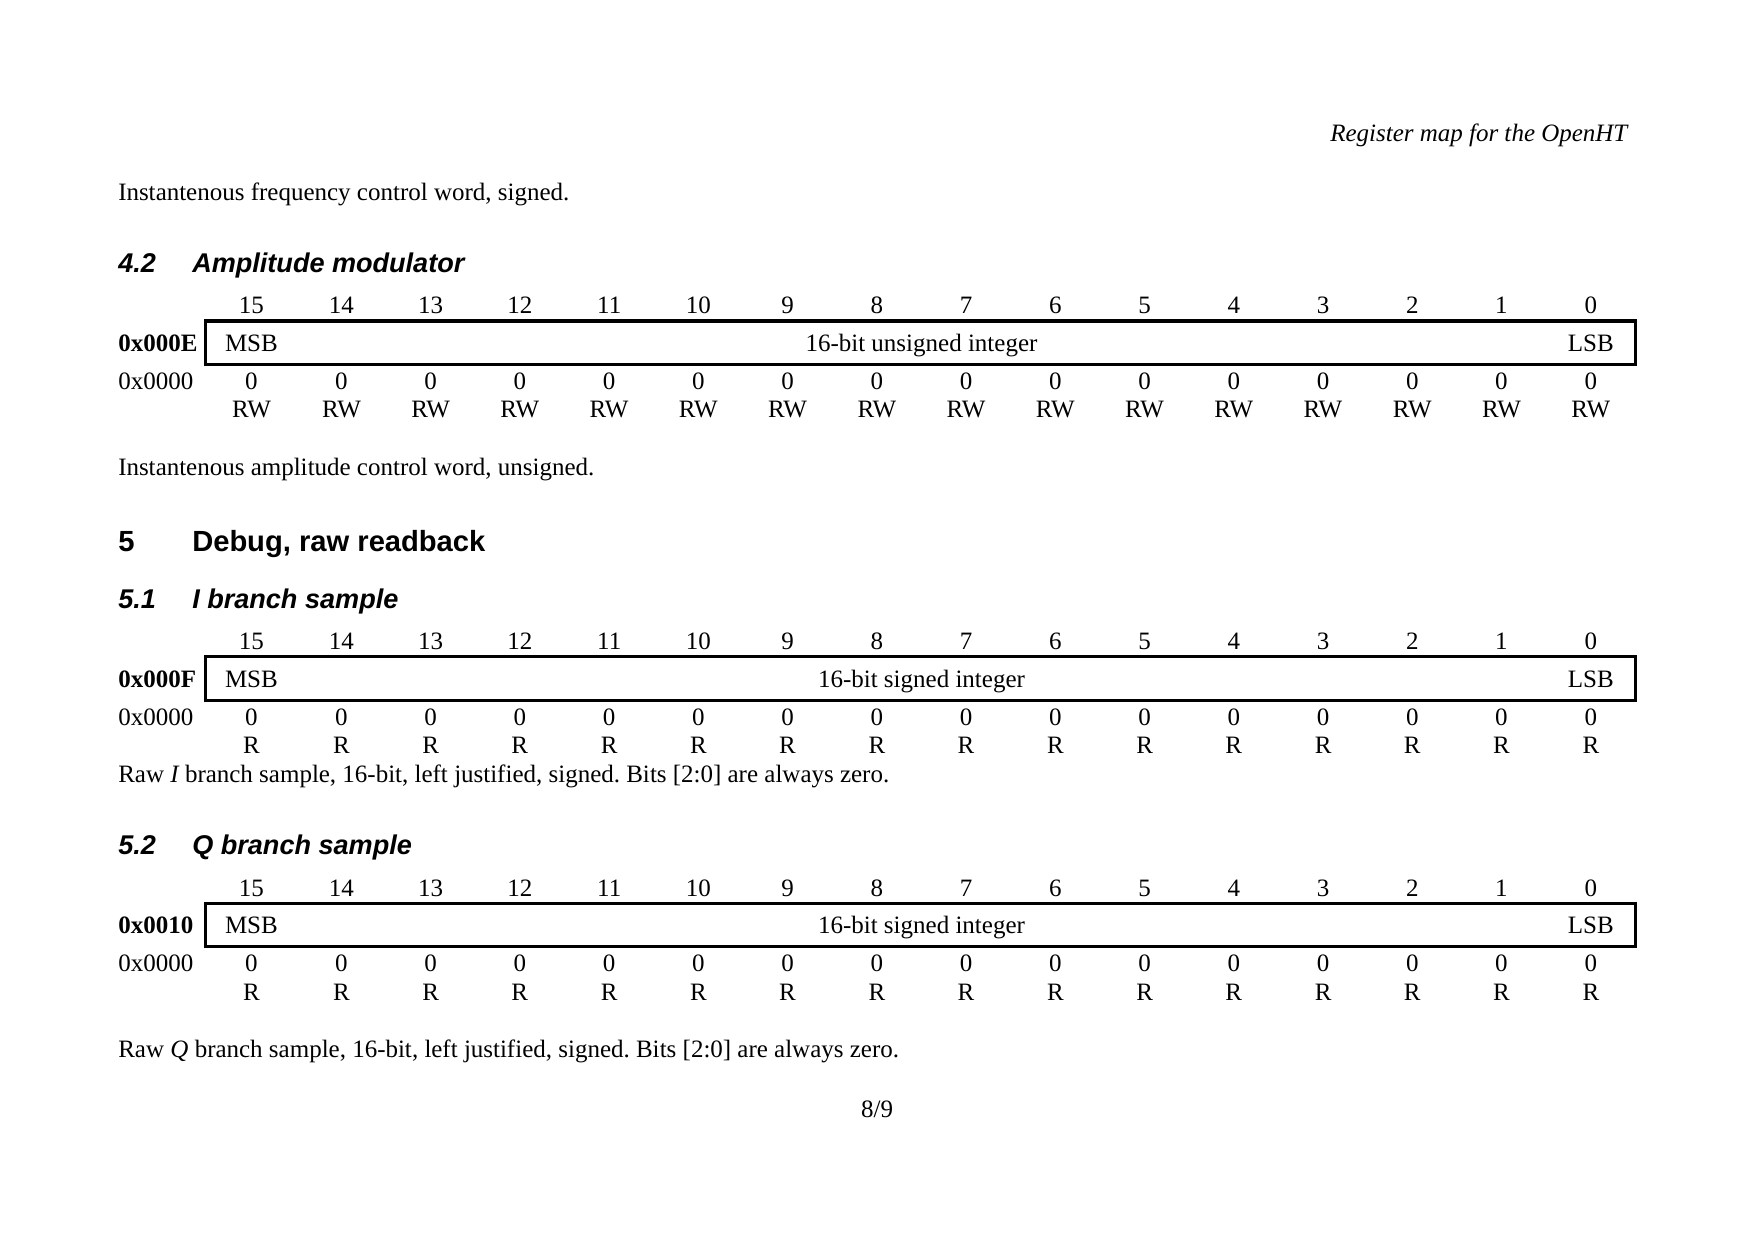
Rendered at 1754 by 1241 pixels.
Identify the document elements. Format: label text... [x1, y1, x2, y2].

table_cell R [921, 730, 1010, 759]
table_cell R [1100, 730, 1189, 759]
table_cell 0 [921, 702, 1010, 730]
table_header 6 [1010, 291, 1100, 319]
table_cell R [206, 977, 297, 1006]
table_cell R [1368, 977, 1457, 1006]
table_cell 0 [1368, 702, 1457, 730]
table_header 3 [1278, 873, 1367, 902]
table_header 3 [1278, 291, 1367, 319]
table_header 4 [1189, 873, 1278, 902]
table_cell R [1010, 977, 1100, 1006]
text Raw I branch sample, 16-bit, left justified, signed. Bits [2:0] are always zero. [118, 759, 1635, 788]
table_cell R [1189, 977, 1278, 1006]
table_cell 0 [1100, 702, 1189, 730]
table_cell R [832, 977, 921, 1006]
table_header 12 [475, 291, 564, 319]
table_header [118, 291, 206, 319]
table_cell 0 [475, 366, 564, 394]
table_cell R [564, 977, 653, 1006]
table_cell 0x0010 [118, 902, 204, 945]
table_header 5 [1100, 873, 1189, 902]
table_header 0 [1546, 626, 1635, 655]
table_header 14 [297, 291, 386, 319]
table_header 2 [1368, 291, 1457, 319]
table_cell 16-bit signed integer [297, 658, 1546, 698]
table_cell MSB [207, 658, 297, 698]
table_cell 0 [654, 948, 743, 977]
table_cell R [654, 977, 743, 1006]
table_cell R [832, 730, 921, 759]
table_header 10 [654, 626, 743, 655]
table_header 9 [743, 873, 832, 902]
table_cell RW [1546, 395, 1635, 423]
table_header 12 [475, 873, 564, 902]
table_cell RW [832, 395, 921, 423]
table_cell R [921, 977, 1010, 1006]
table_cell 0 [1457, 366, 1546, 394]
table_header [118, 626, 206, 655]
table_cell R [564, 730, 653, 759]
table_header 8 [832, 873, 921, 902]
table_header 0 [1546, 291, 1635, 319]
table_cell 0x0000 [118, 945, 206, 977]
table_cell RW [475, 395, 564, 423]
table_cell 0 [297, 366, 386, 394]
table_cell R [475, 977, 564, 1006]
table_cell R [297, 730, 386, 759]
table_header 11 [564, 291, 653, 319]
table_header 1 [1457, 626, 1546, 655]
table_cell 0 [1278, 702, 1367, 730]
table_cell 0 [1457, 948, 1546, 977]
table_cell 0 [743, 702, 832, 730]
table_cell [118, 395, 206, 423]
table_cell MSB [207, 323, 297, 363]
table_header 14 [297, 626, 386, 655]
table_cell 0x0000 [118, 699, 206, 730]
table_cell 0 [1278, 366, 1367, 394]
table_header 7 [921, 873, 1010, 902]
table_cell R [297, 977, 386, 1006]
table_cell R [1278, 977, 1367, 1006]
table_cell 0 [1010, 702, 1100, 730]
table_cell R [743, 730, 832, 759]
table_cell RW [1457, 395, 1546, 423]
subtitle I branch sample [118, 583, 1635, 614]
table_cell 0 [832, 702, 921, 730]
table_cell RW [1278, 395, 1367, 423]
text Instantenous amplitude control word, unsigned. [118, 452, 1635, 481]
table_cell LSB [1546, 905, 1634, 945]
table_cell RW [297, 395, 386, 423]
table_cell R [1100, 977, 1189, 1006]
table_header 2 [1368, 873, 1457, 902]
table_cell RW [1010, 395, 1100, 423]
table_header 15 [206, 626, 297, 655]
table_cell 0x000F [118, 655, 204, 698]
table_header 6 [1010, 626, 1100, 655]
table_header 2 [1368, 626, 1457, 655]
table_cell RW [654, 395, 743, 423]
table_cell 0 [1546, 702, 1635, 730]
table_cell 0 [564, 948, 653, 977]
table_cell R [1010, 730, 1100, 759]
table_cell 0 [475, 948, 564, 977]
table_header 1 [1457, 291, 1546, 319]
table_cell RW [564, 395, 653, 423]
table_cell 0 [1100, 948, 1189, 977]
table_header 5 [1100, 291, 1189, 319]
table_header 11 [564, 873, 653, 902]
table_cell 0 [654, 702, 743, 730]
table_header 10 [654, 291, 743, 319]
table_header 15 [206, 291, 297, 319]
table_header 11 [564, 626, 653, 655]
table_cell 16-bit unsigned integer [297, 323, 1546, 363]
table_cell 0 [1010, 948, 1100, 977]
table_cell R [1457, 977, 1546, 1006]
subtitle Amplitude modulator [118, 247, 1635, 278]
table_cell 0 [654, 366, 743, 394]
table_header 13 [386, 873, 475, 902]
table_cell R [1189, 730, 1278, 759]
table_header 0 [1546, 873, 1635, 902]
table_cell 0 [475, 702, 564, 730]
table_header 1 [1457, 873, 1546, 902]
table_cell 0 [743, 366, 832, 394]
table_cell MSB [207, 905, 297, 945]
table_cell LSB [1546, 658, 1634, 698]
table_cell 0 [1546, 366, 1635, 394]
table_header 10 [654, 873, 743, 902]
table_cell 0 [921, 366, 1010, 394]
table_cell 0 [832, 366, 921, 394]
table_cell 0 [1368, 948, 1457, 977]
table_header 13 [386, 291, 475, 319]
table_cell 0 [206, 702, 297, 730]
table_cell R [386, 977, 475, 1006]
table_cell 0 [1546, 948, 1635, 977]
table_cell R [386, 730, 475, 759]
table_cell RW [743, 395, 832, 423]
table_cell [118, 977, 206, 1006]
table_cell 0 [564, 702, 653, 730]
table_cell R [1457, 730, 1546, 759]
table_header 4 [1189, 626, 1278, 655]
table_cell R [1278, 730, 1367, 759]
table_header 8 [832, 626, 921, 655]
table_cell R [1546, 730, 1635, 759]
table_header [118, 873, 206, 902]
table_cell R [1546, 977, 1635, 1006]
table_cell RW [1368, 395, 1457, 423]
table_header 14 [297, 873, 386, 902]
table_header 9 [743, 626, 832, 655]
table_header 15 [206, 873, 297, 902]
table_cell RW [1100, 395, 1189, 423]
table_header 6 [1010, 873, 1100, 902]
table_cell 0 [564, 366, 653, 394]
text Raw Q branch sample, 16-bit, left justified, signed. Bits [2:0] are always zero. [118, 1034, 1635, 1063]
table_cell RW [921, 395, 1010, 423]
subtitle Debug, raw readback [118, 524, 1635, 558]
table_cell 0 [921, 948, 1010, 977]
table_cell 0 [1100, 366, 1189, 394]
table_cell 0 [1457, 702, 1546, 730]
table_cell 0 [206, 948, 297, 977]
table_cell 0 [1010, 366, 1100, 394]
table_cell 0 [743, 948, 832, 977]
table_cell RW [1189, 395, 1278, 423]
table_header 8 [832, 291, 921, 319]
table_header 7 [921, 291, 1010, 319]
table_cell LSB [1546, 323, 1634, 363]
table_header 3 [1278, 626, 1367, 655]
table_cell R [1368, 730, 1457, 759]
table_header 9 [743, 291, 832, 319]
table_cell 0 [206, 366, 297, 394]
table_header 12 [475, 626, 564, 655]
table_cell 0 [1278, 948, 1367, 977]
table_cell 0 [386, 702, 475, 730]
table_cell 0 [1189, 702, 1278, 730]
table_cell R [206, 730, 297, 759]
table_cell [118, 730, 206, 759]
table_cell 0 [386, 366, 475, 394]
table_cell 0x0000 [118, 363, 206, 394]
table_cell 16-bit signed integer [297, 905, 1546, 945]
table_cell R [475, 730, 564, 759]
table_cell 0 [297, 948, 386, 977]
table_cell 0 [297, 702, 386, 730]
table_header 13 [386, 626, 475, 655]
text Instantenous frequency control word, signed. [118, 177, 1635, 206]
table_cell 0 [1189, 366, 1278, 394]
table_cell 0 [1368, 366, 1457, 394]
table_header 5 [1100, 626, 1189, 655]
table_header 7 [921, 626, 1010, 655]
table_cell RW [386, 395, 475, 423]
table_cell R [654, 730, 743, 759]
table_cell 0 [1189, 948, 1278, 977]
table_cell RW [206, 395, 297, 423]
table_cell 0x000E [118, 319, 204, 363]
table_cell 0 [832, 948, 921, 977]
table_cell 0 [386, 948, 475, 977]
table_cell R [743, 977, 832, 1006]
table_header 4 [1189, 291, 1278, 319]
subtitle Q branch sample [118, 829, 1635, 860]
